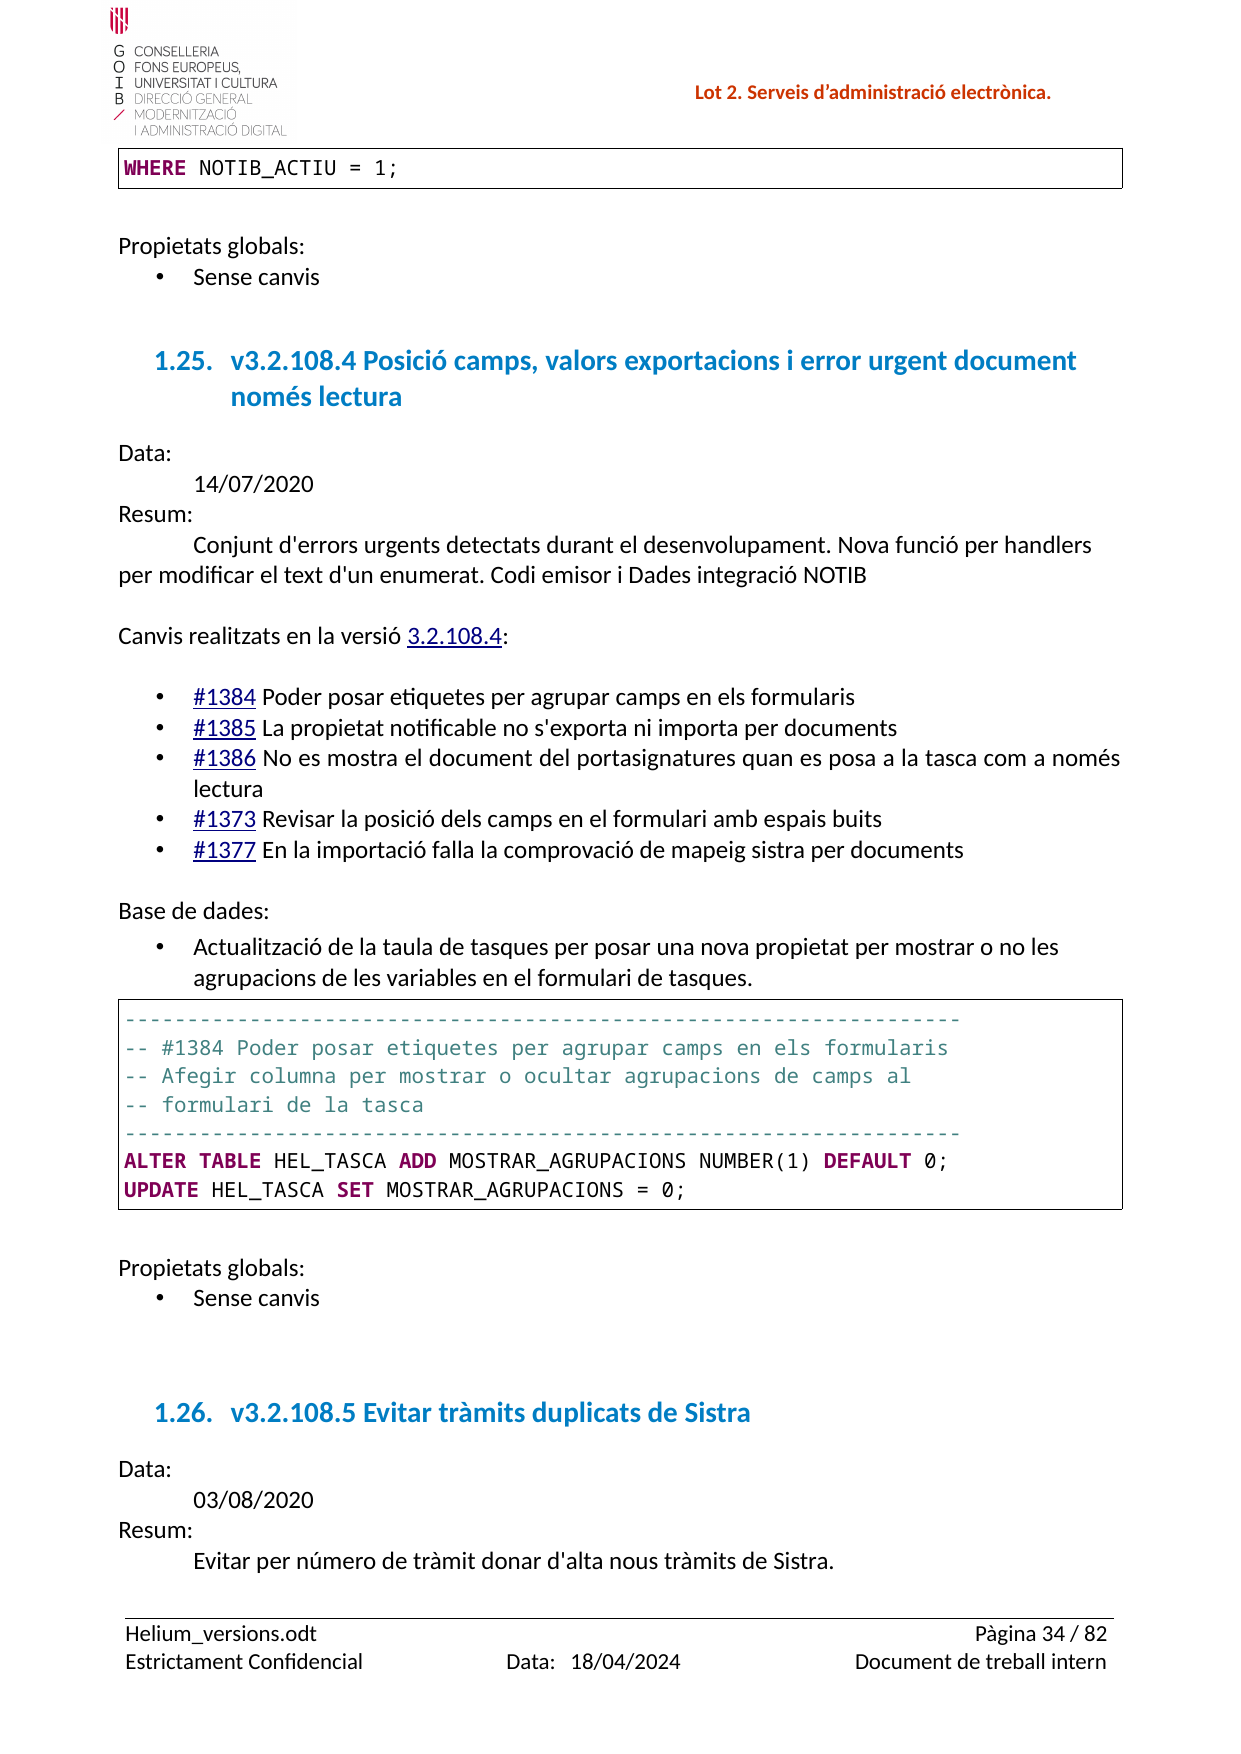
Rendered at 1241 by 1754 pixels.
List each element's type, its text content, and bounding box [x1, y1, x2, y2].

list Sense canvis [156, 261, 1122, 291]
list #1373 Revisar la posició dels camps en el formulari amb espais buits [156, 803, 1122, 834]
subtitle v3.2.108.5 Evitar tràmits duplicats de Sistra [153, 1394, 1122, 1430]
text Base de dades: [118, 895, 1122, 926]
table_header WHERE NOTIB_ACTIU = 1; [119, 149, 1122, 188]
table_header ------------------------------------------------------------------- -- #1384 Poder posar etiquetes per agrupar camps en els formularis -- Afegir columna per mostrar o ocultar agrupacions de camps al -- formulari de la tasca ------------------------------------------------------------------- ALTER TABLE HEL_TASCA ADD MOSTRAR_AGRUPACIONS NUMBER(1) DEFAULT 0; UPDATE HEL_TASCA SET MOSTRAR_AGRUPACIONS = 0; [119, 1000, 1122, 1209]
list #1377 En la importació falla la comprovació de mapeig sistra per documents [156, 834, 1122, 864]
list #1386 No es mostra el document del portasignatures quan es posa a la tasca com a només lectura [156, 742, 1122, 803]
text 14/07/2020 [118, 468, 1122, 498]
list #1384 Poder posar etiquetes per agrupar camps en els formularis [156, 681, 1122, 712]
text Evitar per número de tràmit donar d'alta nous tràmits de Sistra. [118, 1545, 1122, 1576]
text Resum: [118, 498, 1122, 529]
picture [100, 0, 297, 144]
text Data: [118, 1454, 1122, 1484]
text Conjunt d'errors urgents detectats durant el desenvolupament. Nova funció per handlers per modificar el text d'un enumerat. Codi emisor i Dades integració NOTIB [118, 529, 1122, 590]
list Sense canvis [156, 1282, 1122, 1313]
text 03/08/2020 [118, 1484, 1122, 1515]
text Propietats globals: [118, 230, 1122, 261]
text Data: [118, 437, 1122, 468]
list #1385 La propietat notificable no s'exporta ni importa per documents [156, 712, 1122, 742]
list Actualització de la taula de tasques per posar una nova propietat per mostrar o no les agrupacions de les variables en el formulari de tasques. [156, 932, 1122, 993]
text Resum: [118, 1515, 1122, 1545]
text Canvis realitzats en la versió 3.2.108.4: [118, 620, 1122, 651]
subtitle v3.2.108.4 Posició camps, valors exportacions i error urgent document només lectura [153, 342, 1122, 414]
text Propietats globals: [118, 1252, 1122, 1282]
